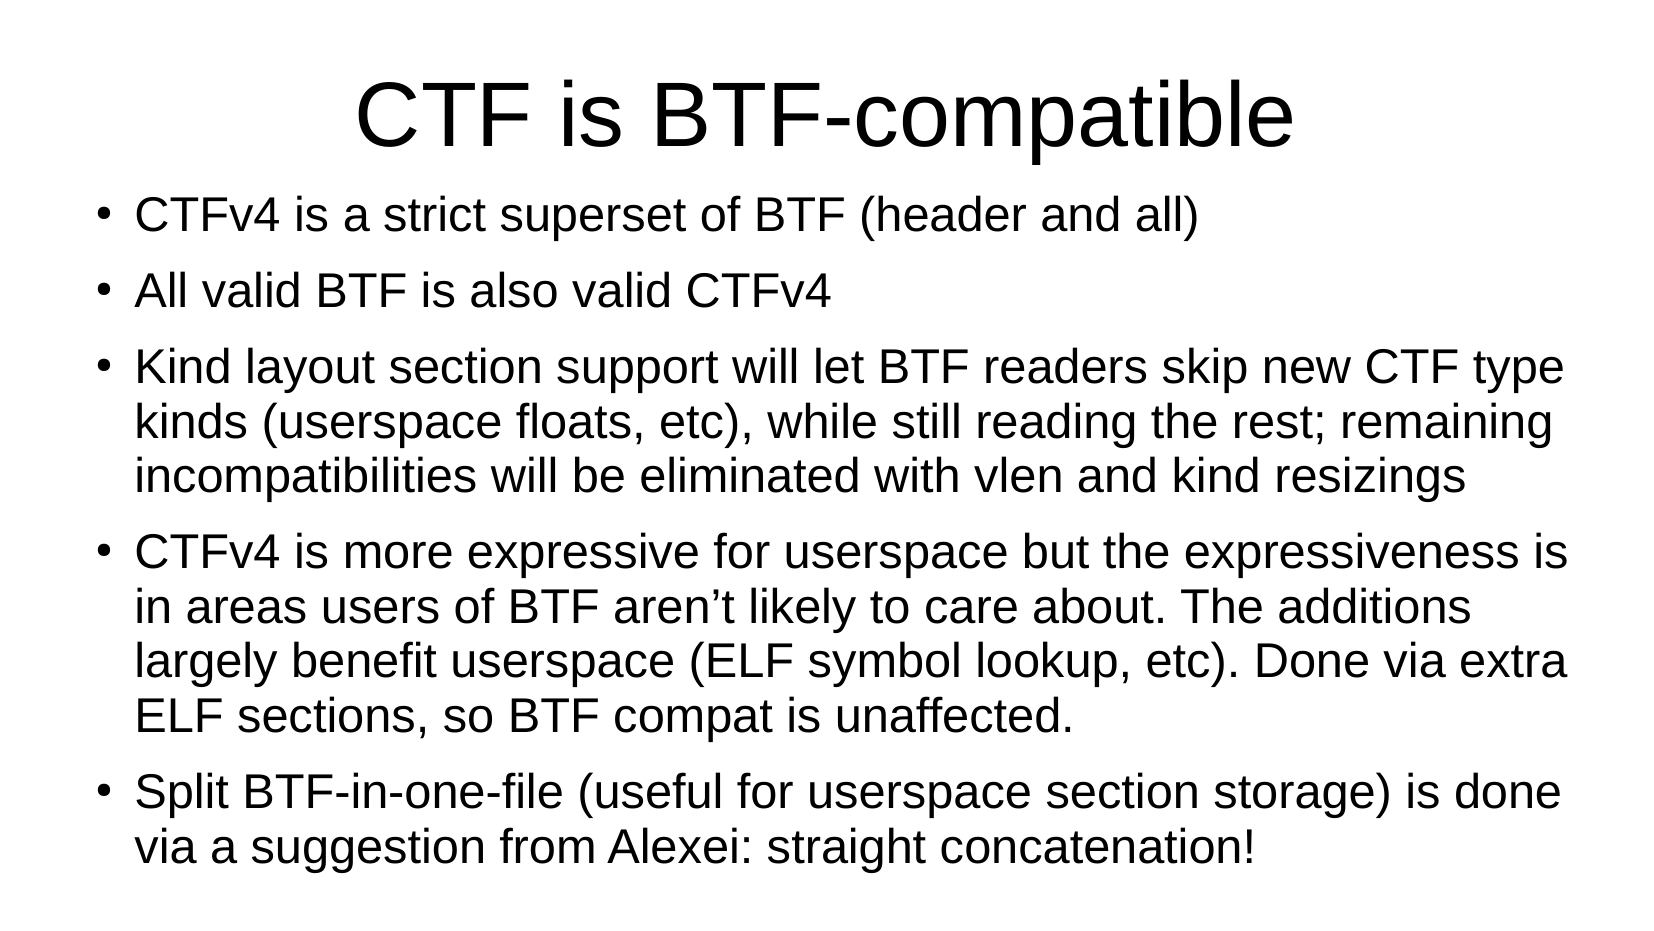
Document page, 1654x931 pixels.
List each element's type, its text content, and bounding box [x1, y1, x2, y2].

list CTFv4 is a strict superset of BTF (header and all) All valid BTF is also valid CTFv4 Kind layout section support will let BTF readers skip new CTF type kinds (userspace floats, etc), while still reading the rest; remaining incompatibilities will be eliminated with vlen and kind resizings CTFv4 is more expressive for userspace but the expressiveness is in areas users of BTF aren’t likely to care about. The additions largely benefit userspace (ELF symbol lookup, etc). Done via extra ELF sections, so BTF compat is unaffected. Split BTF-in-one-file (useful for userspace section storage) is done via a suggestion from Alexei: straight concatenation! [82, 187, 1571, 901]
title CTF is BTF-compatible [82, 37, 1571, 187]
